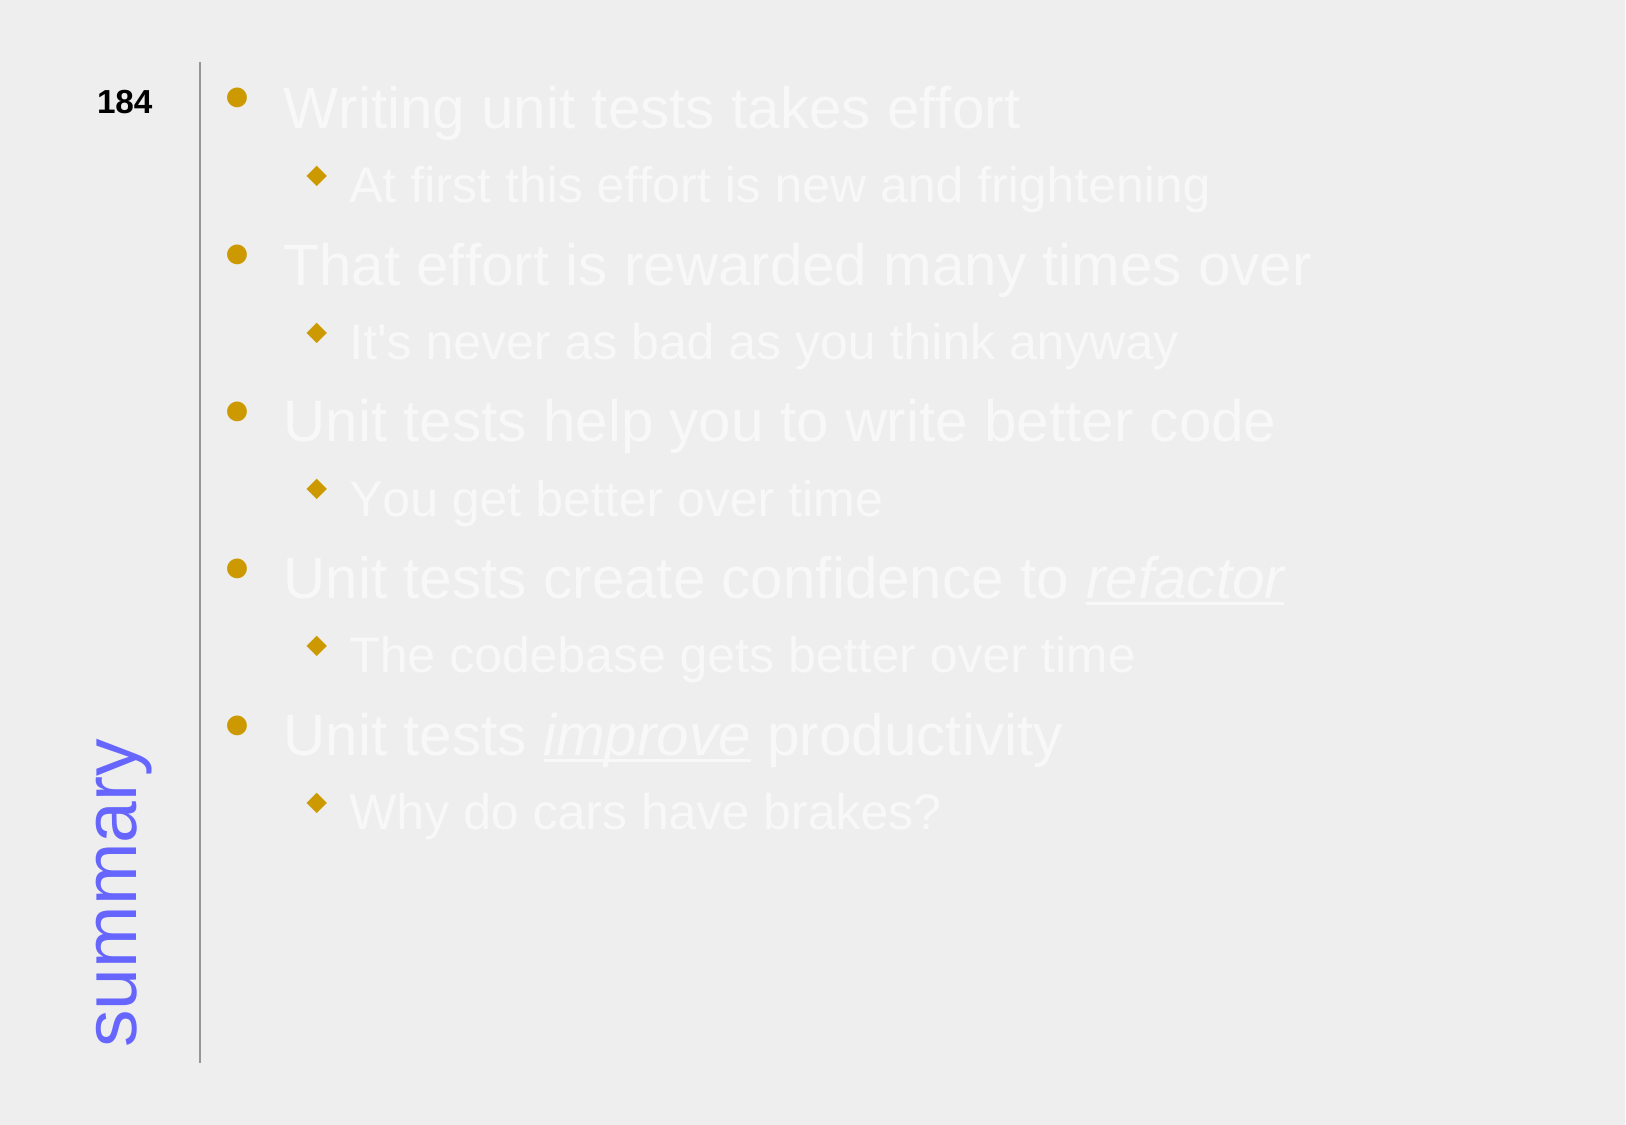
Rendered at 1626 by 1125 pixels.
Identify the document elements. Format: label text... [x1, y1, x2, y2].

text_box Writing unit tests takes effort At first this effort is new and frightening That effort is rewarded many times over It's never as bad as you think anyway Unit tests help you to write better code You get better over time Unit tests create confidence to refactor The codebase gets better over time Unit tests improve productivity Why do cars have brakes? [212, 62, 1550, 1063]
title summary [37, 162, 176, 1063]
